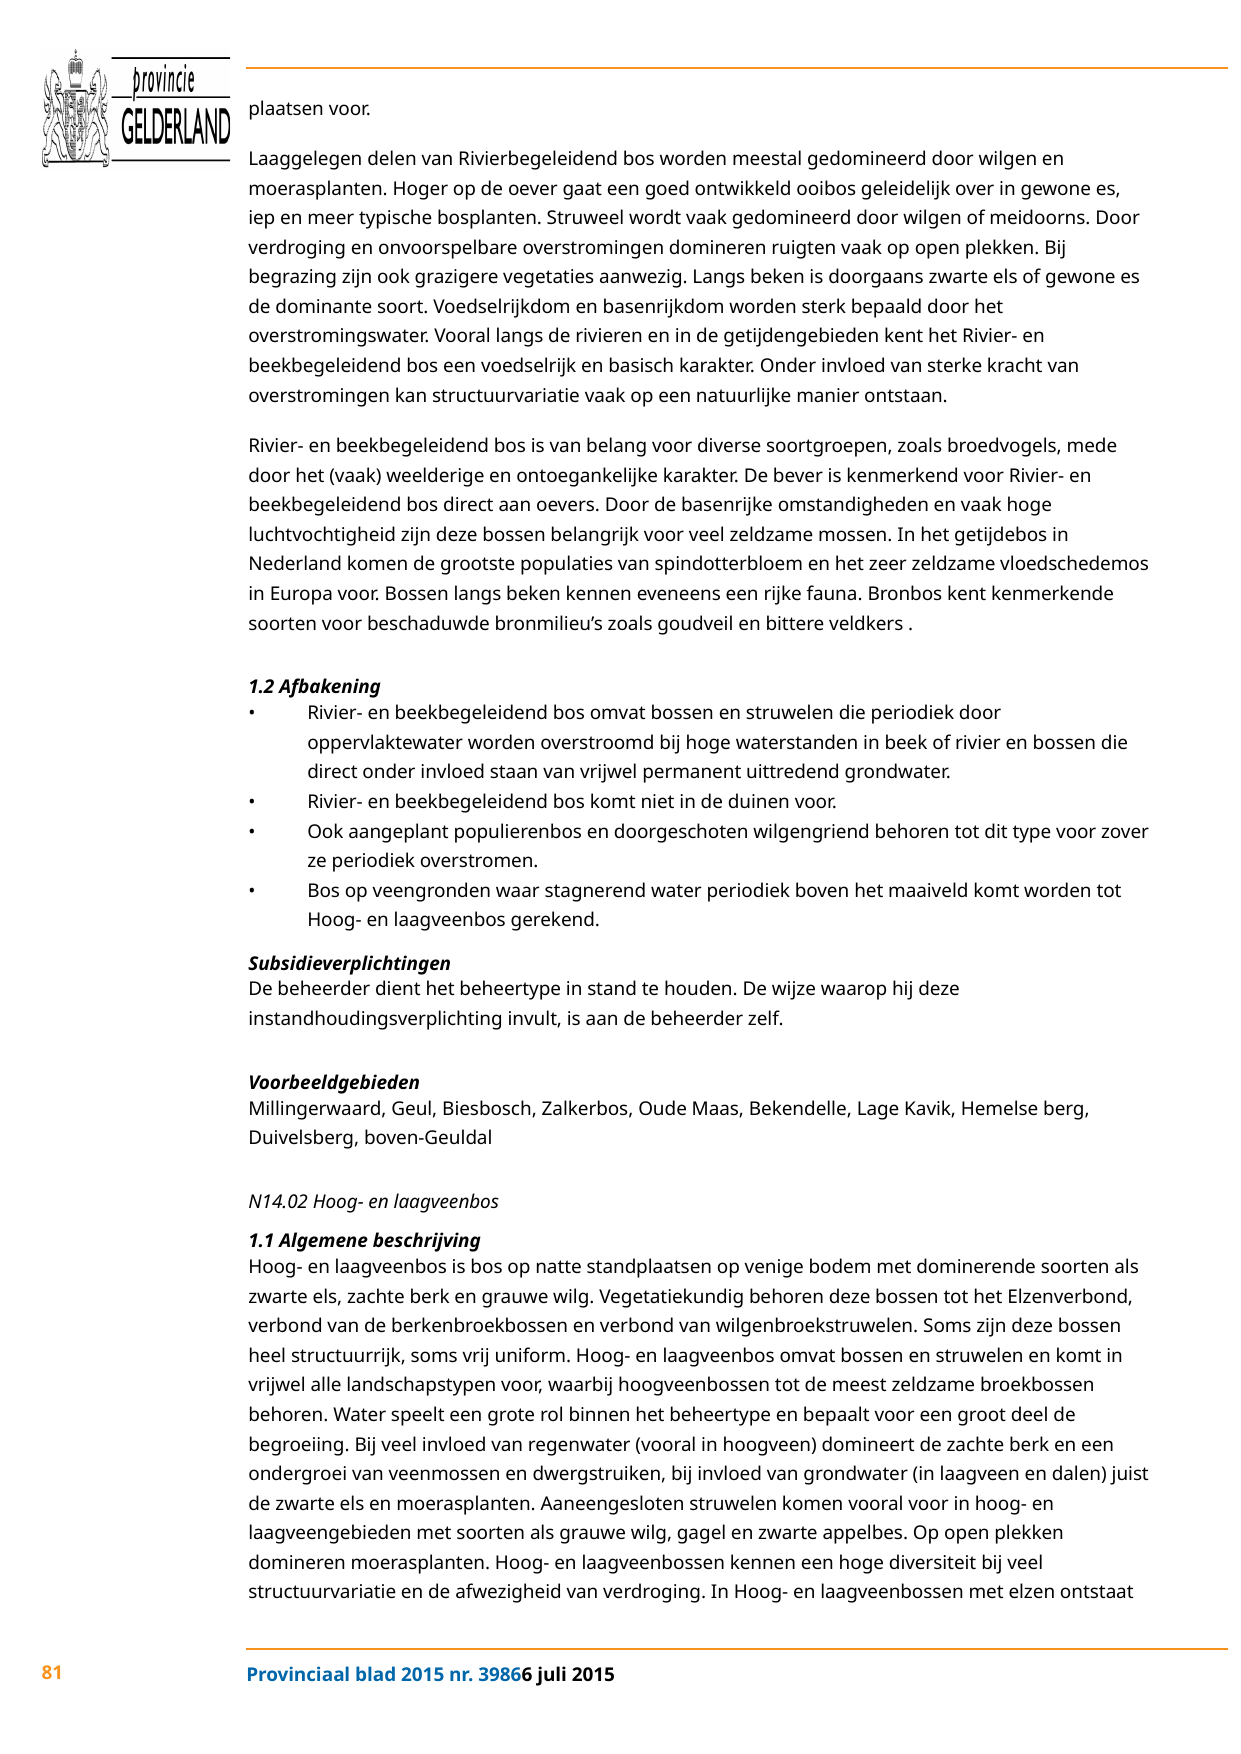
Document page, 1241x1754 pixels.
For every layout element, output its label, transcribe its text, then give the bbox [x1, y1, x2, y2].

text Subsidieverplichtingen [248, 950, 1152, 975]
text N14.02 Hoog- en laagveenbos [248, 1188, 1152, 1214]
text De beheerder dient het beheertype in stand te houden. De wijze waarop hij deze instandhoudingsverplichting invult, is aan de beheerder zelf. [248, 975, 1152, 1031]
list Rivier- en beekbegeleidend bos omvat bossen en struwelen die periodiek door oppervlaktewater worden overstroomd bij hoge waterstanden in beek of rivier en bossen die direct onder invloed staan van vrijwel permanent uittredend grondwater. [248, 699, 1152, 784]
picture [41, 47, 231, 172]
text Laaggelegen delen van Rivierbegeleidend bos worden meestal gedomineerd door wilgen en moerasplanten. Hoger op de oever gaat een goed ontwikkeld ooibos geleidelijk over in gewone es, iep en meer typische bosplanten. Struweel wordt vaak gedomineerd door wilgen of meidoorns. Door verdroging en onvoorspelbare overstromingen domineren ruigten vaak op open plekken. Bij begrazing zijn ook grazigere vegetaties aanwezig. Langs beken is doorgaans zwarte els of gewone es de dominante soort. Voedselrijkdom en basenrijkdom worden sterk bepaald door het overstromingswater. Vooral langs de rivieren en in de getijdengebieden kent het Rivier- en beekbegeleidend bos een voedselrijk en basisch karakter. Onder invloed van sterke kracht van overstromingen kan structuurvariatie vaak op een natuurlijke manier ontstaan. [248, 145, 1152, 408]
text Voorbeeldgebieden [248, 1069, 1152, 1095]
text plaatsen voor. [248, 95, 1152, 121]
text Millingerwaard, Geul, Biesbosch, Zalkerbos, Oude Maas, Bekendelle, Lage Kavik, Hemelse berg, Duivelsberg, boven-Geuldal [248, 1095, 1152, 1150]
text Rivier- en beekbegeleidend bos is van belang voor diverse soortgroepen, zoals broedvogels, mede door het (vaak) weelderige en ontoegankelijke karakter. De bever is kenmerkend voor Rivier- en beekbegeleidend bos direct aan oevers. Door de basenrijke omstandigheden en vaak hoge luchtvochtigheid zijn deze bossen belangrijk voor veel zeldzame mossen. In het getijdebos in Nederland komen de grootste populaties van spindotterbloem en het zeer zeldzame vloedschedemos in Europa voor. Bossen langs beken kennen eveneens een rijke fauna. Bronbos kent kenmerkende soorten voor beschaduwde bronmilieu’s zoals goudveil en bittere veldkers . [248, 432, 1152, 636]
list Bos op veengronden waar stagnerend water periodiek boven het maaiveld komt worden tot Hoog- en laagveenbos gerekend. [248, 877, 1152, 932]
text 1.2 Afbakening [248, 674, 1152, 699]
list Rivier- en beekbegeleidend bos komt niet in de duinen voor. [248, 788, 1152, 814]
list Ook aangeplant populierenbos en doorgeschoten wilgengriend behoren tot dit type voor zover ze periodiek overstromen. [248, 818, 1152, 873]
text Hoog- en laagveenbos is bos op natte standplaatsen op venige bodem met dominerende soorten als zwarte els, zachte berk en grauwe wilg. Vegetatiekundig behoren deze bossen tot het Elzenverbond, verbond van de berkenbroekbossen en verbond van wilgenbroekstruwelen. Soms zijn deze bossen heel structuurrijk, soms vrij uniform. Hoog- en laagveenbos omvat bossen en struwelen en komt in vrijwel alle landschapstypen voor, waarbij hoogveenbossen tot de meest zeldzame broekbossen behoren. Water speelt een grote rol binnen het beheertype en bepaalt voor een groot deel de begroeiing. Bij veel invloed van regenwater (vooral in hoogveen) domineert de zachte berk en een ondergroei van veenmossen en dwergstruiken, bij invloed van grondwater (in laagveen en dalen) juist de zwarte els en moerasplanten. Aaneengesloten struwelen komen vooral voor in hoog- en laagveengebieden met soorten als grauwe wilg, gagel en zwarte appelbes. Op open plekken domineren moerasplanten. Hoog- en laagveenbossen kennen een hoge diversiteit bij veel structuurvariatie en de afwezigheid van verdroging. In Hoog- en laagveenbossen met elzen ontstaat [248, 1253, 1152, 1604]
text 1.1 Algemene beschrijving [248, 1227, 1152, 1253]
